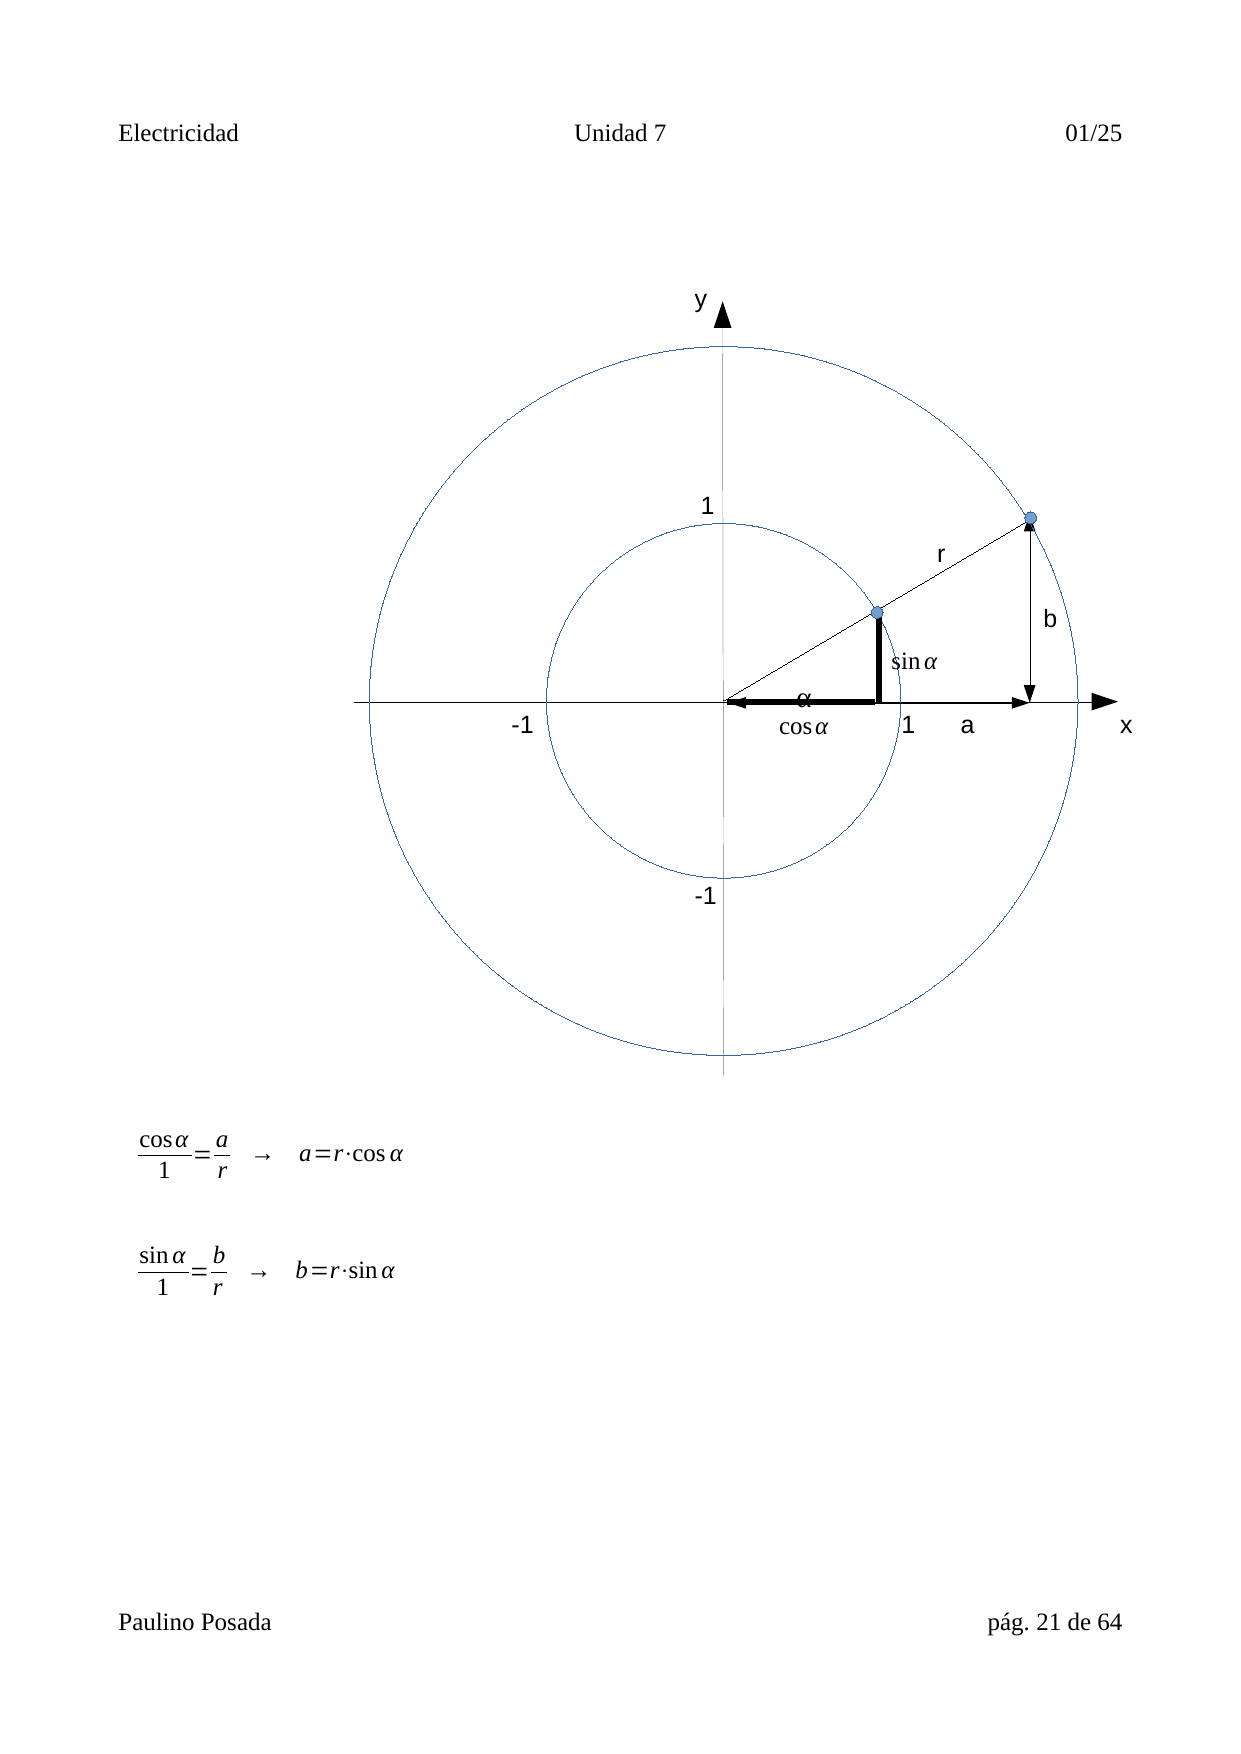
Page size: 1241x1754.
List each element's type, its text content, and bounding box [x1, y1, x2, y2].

text → [118, 1242, 1122, 1301]
text → [118, 1125, 1122, 1184]
